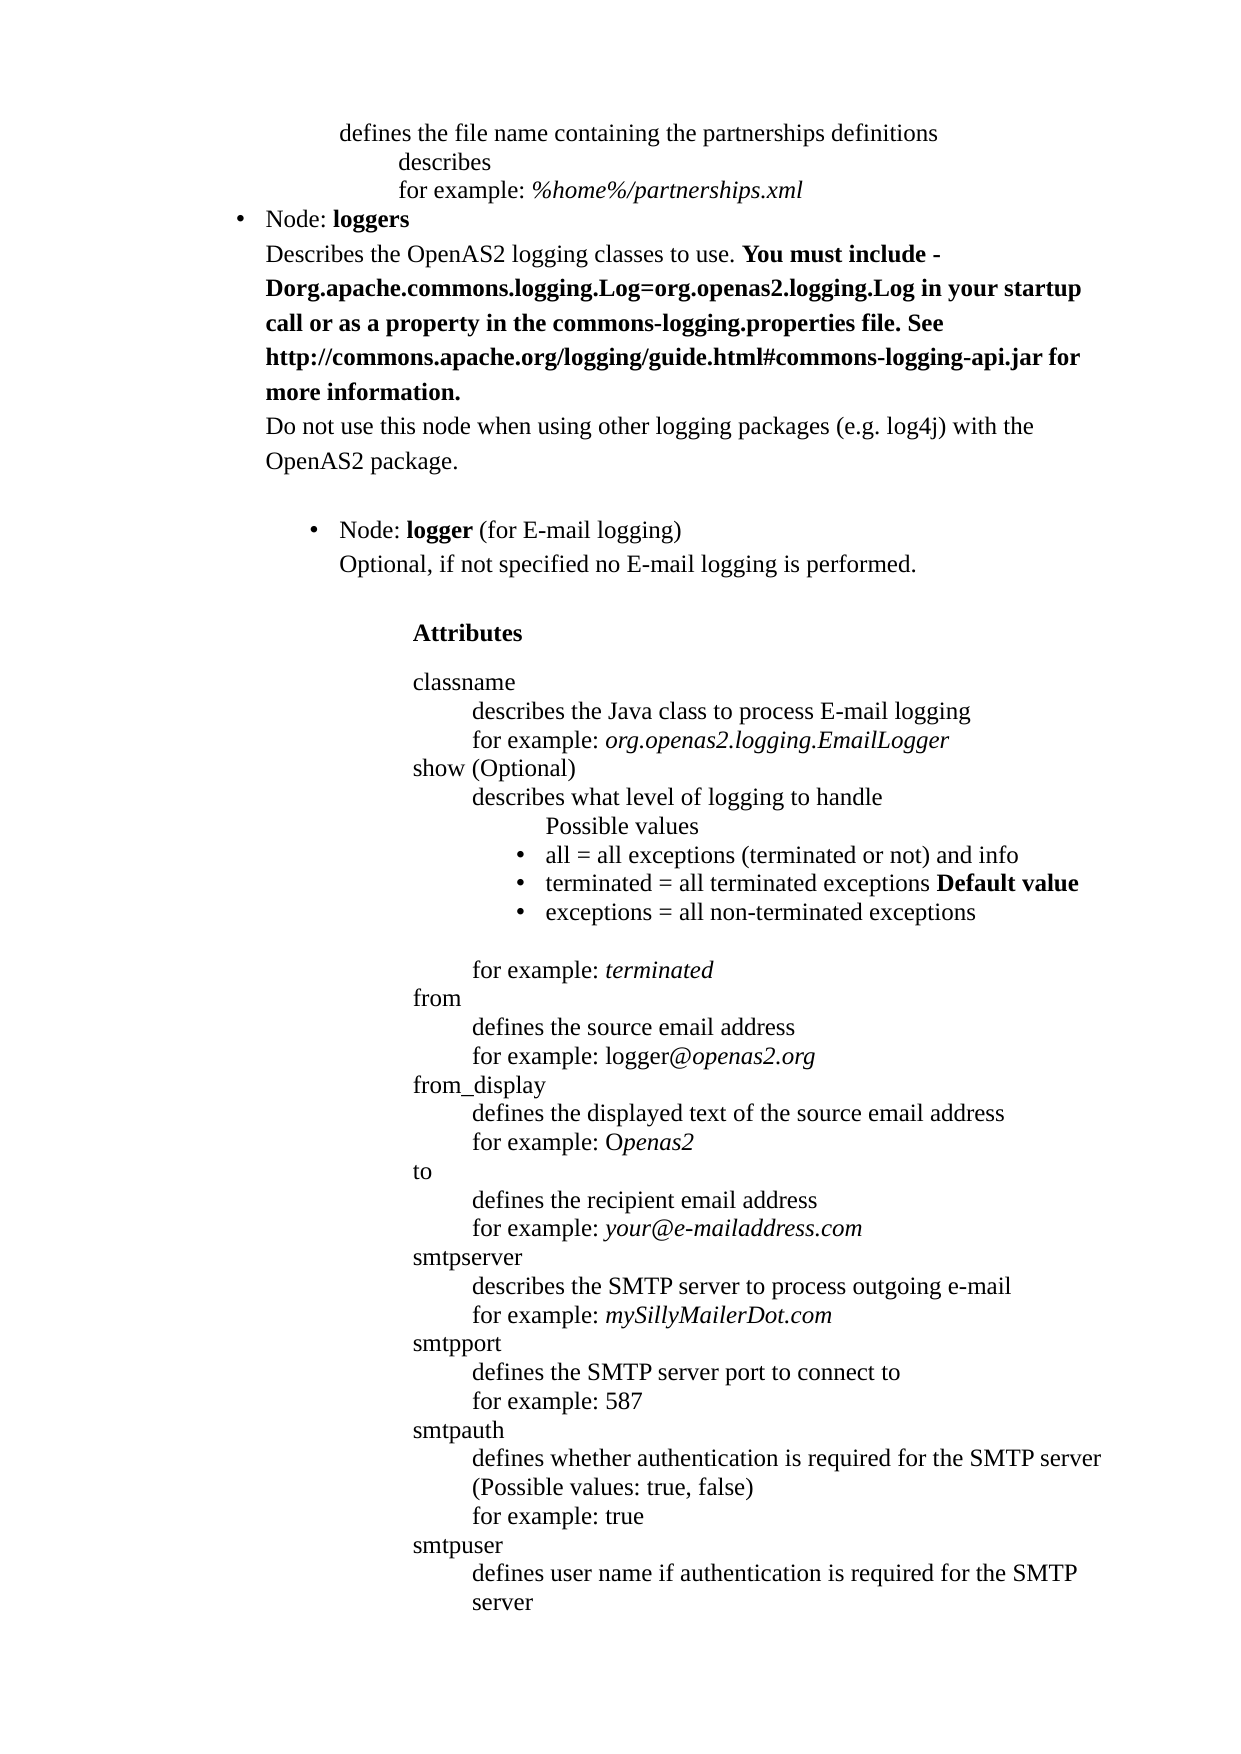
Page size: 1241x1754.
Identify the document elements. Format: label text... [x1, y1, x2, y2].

list Node: logger (for E-mail logging) Optional, if not specified no E-mail logging is performed. [309, 515, 1122, 578]
subtitle smtpport [383, 1328, 1122, 1357]
subtitle from [383, 983, 1122, 1012]
subtitle defines the file name containing the partnerships definitions [309, 118, 1122, 147]
list defines the SMTP server port to connect to for example: 587 [442, 1357, 1122, 1415]
subtitle to [383, 1156, 1122, 1185]
list describes for example: %home%/partnerships.xml [369, 147, 1122, 204]
subtitle classname [383, 667, 1122, 696]
list defines the source email address for example: logger@openas2.org [442, 1012, 1122, 1070]
list for example: terminated [442, 926, 1122, 983]
list describes what level of logging to handle [442, 782, 1122, 811]
subtitle show (Optional) [383, 753, 1122, 782]
list Node: loggers Describes the OpenAS2 logging classes to use. You must include -Dorg.apache.commons.logging.Log=org.openas2.logging.Log in your startup call or as a property in the commons-logging.properties file. See http://commons.apache.org/logging/guide.html#commons-logging-api.jar for more information. Do not use this node when using other logging packages (e.g. log4j) with the OpenAS2 package. [236, 204, 1122, 474]
list exceptions = all non-terminated exceptions [516, 897, 1122, 926]
subtitle smtpauth [383, 1415, 1122, 1443]
list defines the displayed text of the source email address for example: Openas2 [442, 1098, 1122, 1156]
list defines whether authentication is required for the SMTP server (Possible values: true, false) for example: true [442, 1443, 1122, 1530]
list Attributes [383, 584, 1122, 647]
list defines the recipient email address for example: your@e-mailaddress.com [442, 1185, 1122, 1242]
list Possible values [516, 811, 1122, 840]
list describes the Java class to process E-mail logging for example: org.openas2.logging.EmailLogger [442, 696, 1122, 753]
list describes the SMTP server to process outgoing e-mail for example: mySillyMailerDot.com [442, 1271, 1122, 1328]
list defines user name if authentication is required for the SMTP server [442, 1558, 1122, 1616]
subtitle smtpuser [383, 1530, 1122, 1558]
subtitle smtpserver [383, 1242, 1122, 1271]
list all = all exceptions (terminated or not) and info [516, 840, 1122, 868]
list terminated = all terminated exceptions Default value [516, 868, 1122, 897]
subtitle from_display [383, 1070, 1122, 1098]
